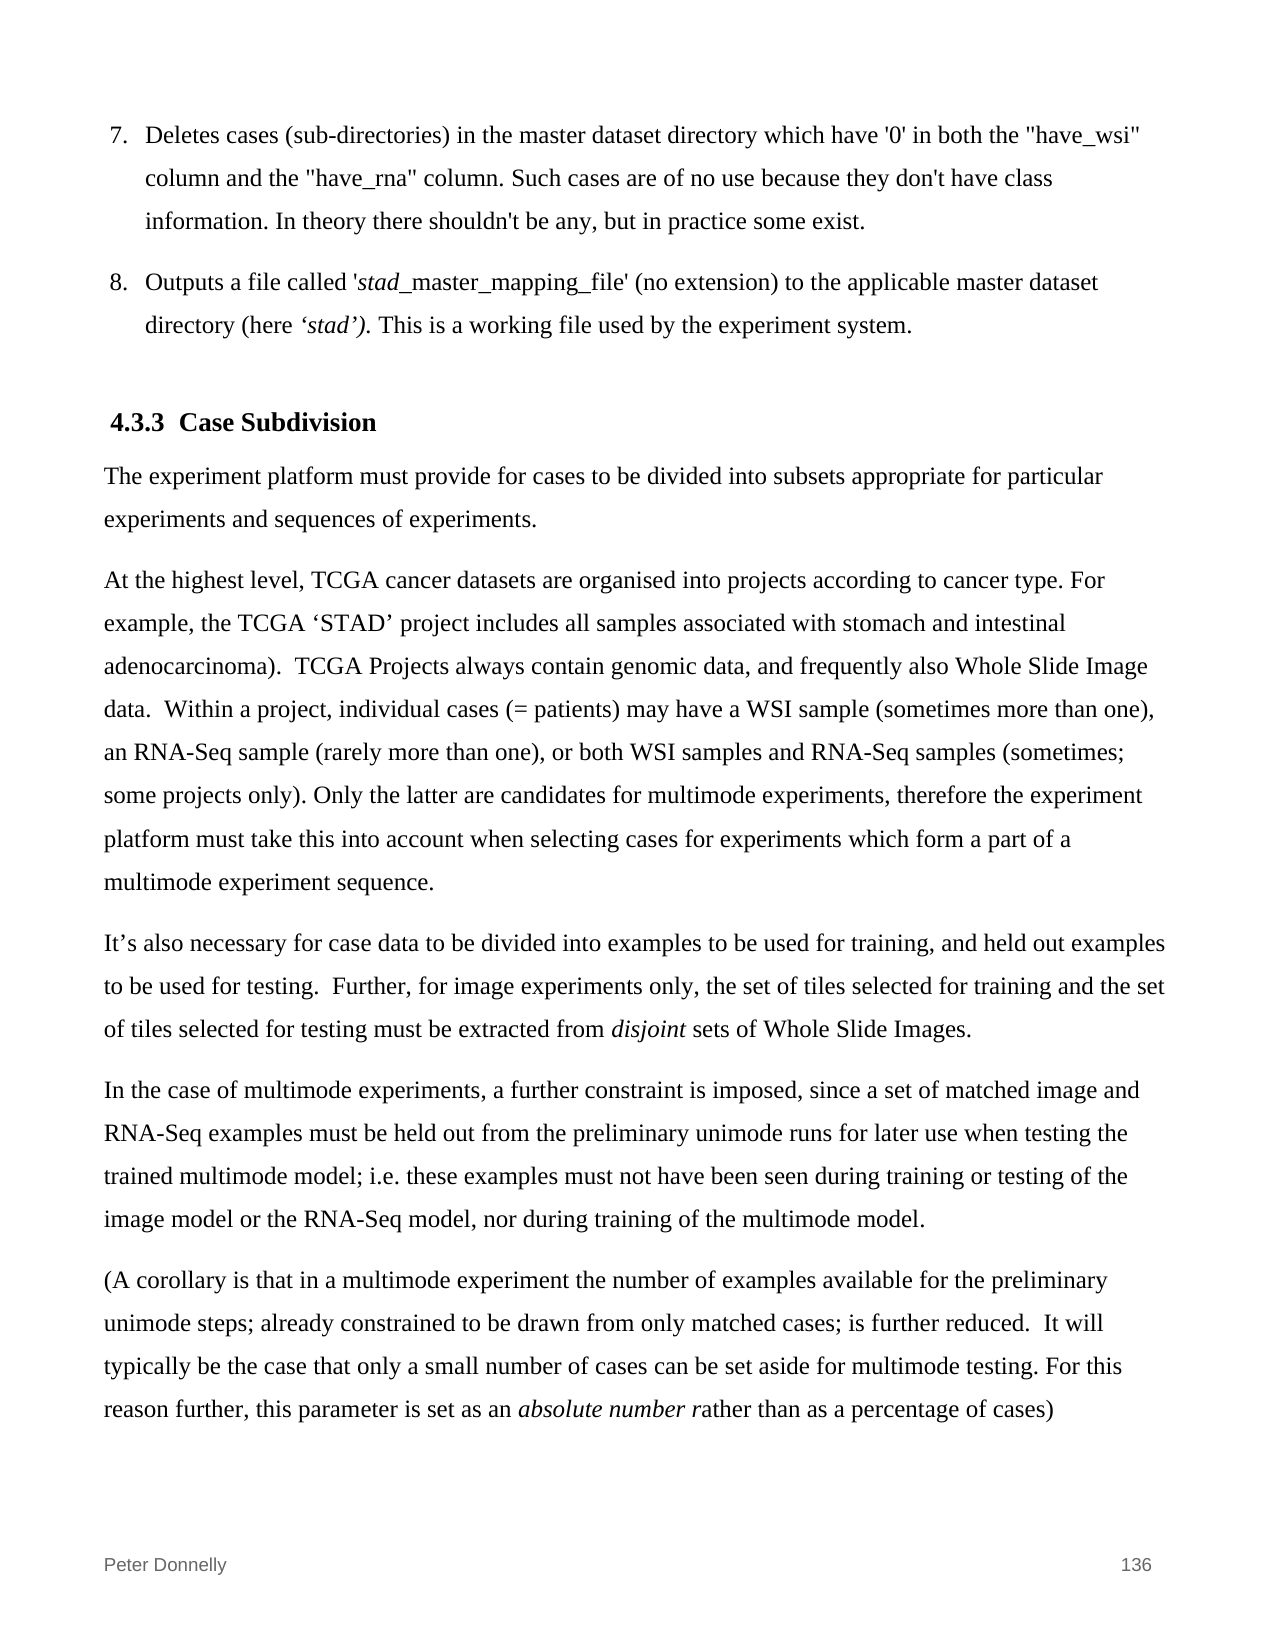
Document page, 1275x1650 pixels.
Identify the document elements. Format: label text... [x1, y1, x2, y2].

text At the highest level, TCGA cancer datasets are organised into projects according to cancer type. For example, the TCGA ‘STAD’ project includes all samples associated with stomach and intestinal adenocarcinoma). TCGA Projects always contain genomic data, and frequently also Whole Slide Image data. Within a project, individual cases (= patients) may have a WSI sample (sometimes more than one), an RNA-Seq sample (rarely more than one), or both WSI samples and RNA-Seq samples (sometimes; some projects only). Only the latter are candidates for multimode experiments, therefore the experiment platform must take this into account when selecting cases for experiments which form a part of a multimode experiment sequence. [103, 565, 1181, 896]
text In the case of multimode experiments, a further constraint is imposed, since a set of matched image and RNA-Seq examples must be held out from the preliminary unimode runs for later use when testing the trained multimode model; i.e. these examples must not have been seen during training or testing of the image model or the RNA-Seq model, nor during training of the multimode model. [103, 1075, 1181, 1233]
subtitle Case Subdivision [103, 406, 1181, 437]
text The experiment platform must provide for cases to be divided into subsets appropriate for particular experiments and sequences of experiments. [103, 461, 1181, 533]
list Outputs a file called 'stad_master_mapping_file' (no extension) to the applicable master dataset directory (here ‘stad’). This is a working file used by the experiment system. [109, 267, 1181, 339]
text It’s also necessary for case data to be divided into examples to be used for training, and held out examples to be used for testing. Further, for image experiments only, the set of tiles selected for training and the set of tiles selected for testing must be extracted from disjoint sets of Whole Slide Images. [103, 928, 1181, 1043]
text (A corollary is that in a multimode experiment the number of examples available for the preliminary unimode steps; already constrained to be drawn from only matched cases; is further reduced. It will typically be the case that only a small number of cases can be set aside for multimode testing. For this reason further, this parameter is set as an absolute number rather than as a percentage of cases) [103, 1265, 1181, 1423]
list Deletes cases (sub-directories) in the master dataset directory which have '0' in both the "have_wsi" column and the "have_rna" column. Such cases are of no use because they don't have class information. In theory there shouldn't be any, but in practice some exist. [109, 120, 1181, 235]
